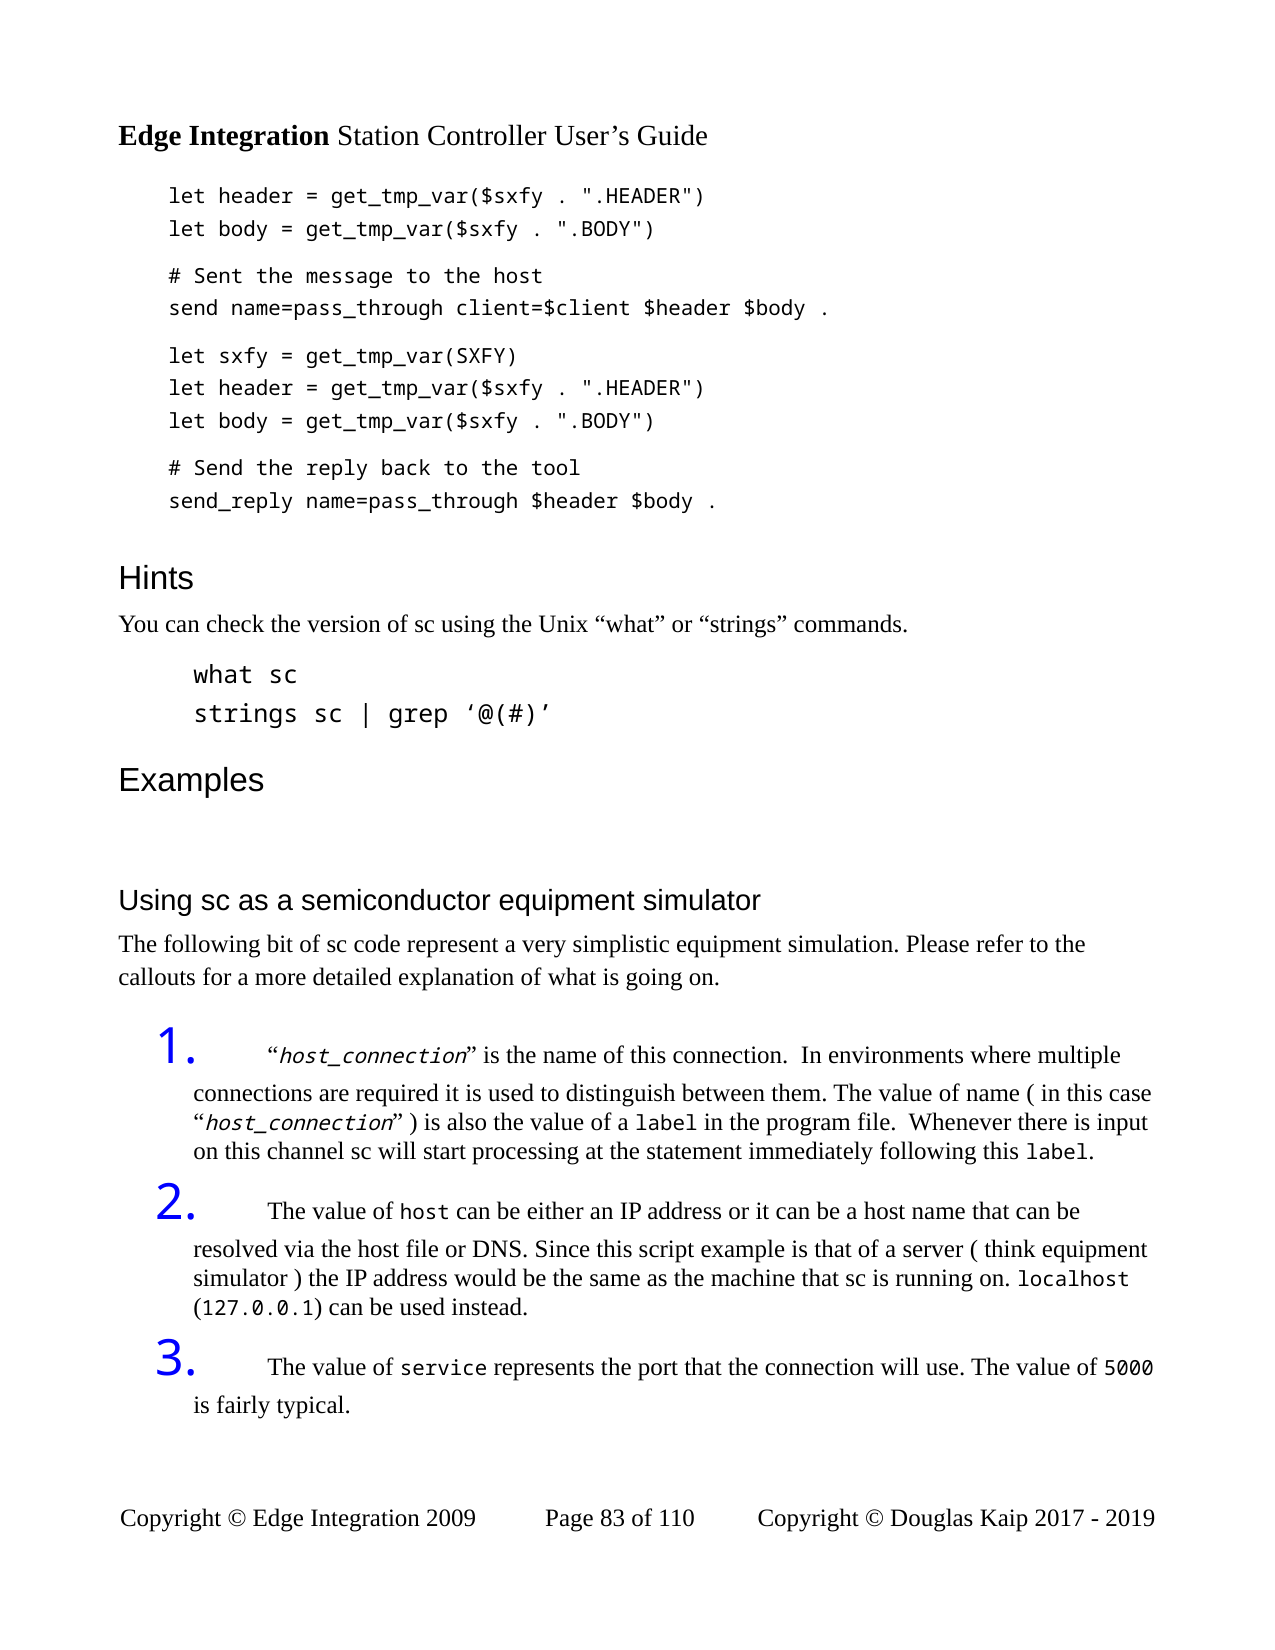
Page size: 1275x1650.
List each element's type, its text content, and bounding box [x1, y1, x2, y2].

text The following bit of sc code represent a very simplistic equipment simulation. Please refer to the callouts for a more detailed explanation of what is going on. [118, 929, 1157, 991]
subtitle Using sc as a semiconductor equipment simulator [118, 883, 1157, 917]
list “host_connection” is the name of this connection. In environments where multiple connections are required it is used to distinguish between them. The value of name ( in this case “host_connection” ) is also the value of a label in the program file. Whenever there is input on this channel sc will start processing at the statement immediately following this label. [156, 1010, 1157, 1166]
text let header = get_tmp_var($sxfy . ".HEADER") let body = get_tmp_var($sxfy . ".BODY") [118, 181, 1157, 242]
list The value of host can be either an IP address or it can be a host name that can be resolved via the host file or DNS. Since this script example is that of a server ( think equipment simulator ) the IP address would be the same as the machine that sc is running on. localhost (127.0.0.1) can be used instead. [156, 1166, 1157, 1322]
text strings sc | grep ‘@(#)’ [193, 696, 1157, 730]
text let sxfy = get_tmp_var(SXFY) let header = get_tmp_var($sxfy . ".HEADER") let body = get_tmp_var($sxfy . ".BODY") [118, 341, 1157, 434]
text what sc [193, 656, 1157, 691]
text # Sent the message to the host send name=pass_through client=$client $header $body . [118, 261, 1157, 322]
subtitle Examples [118, 760, 1157, 798]
list The value of service represents the port that the connection will use. The value of 5000 is fairly typical. [156, 1322, 1157, 1418]
subtitle Hints [118, 558, 1157, 596]
text # Send the reply back to the tool send_reply name=pass_through $header $body . [118, 453, 1157, 514]
text You can check the version of sc using the Unix “what” or “strings” commands. [118, 609, 1157, 638]
